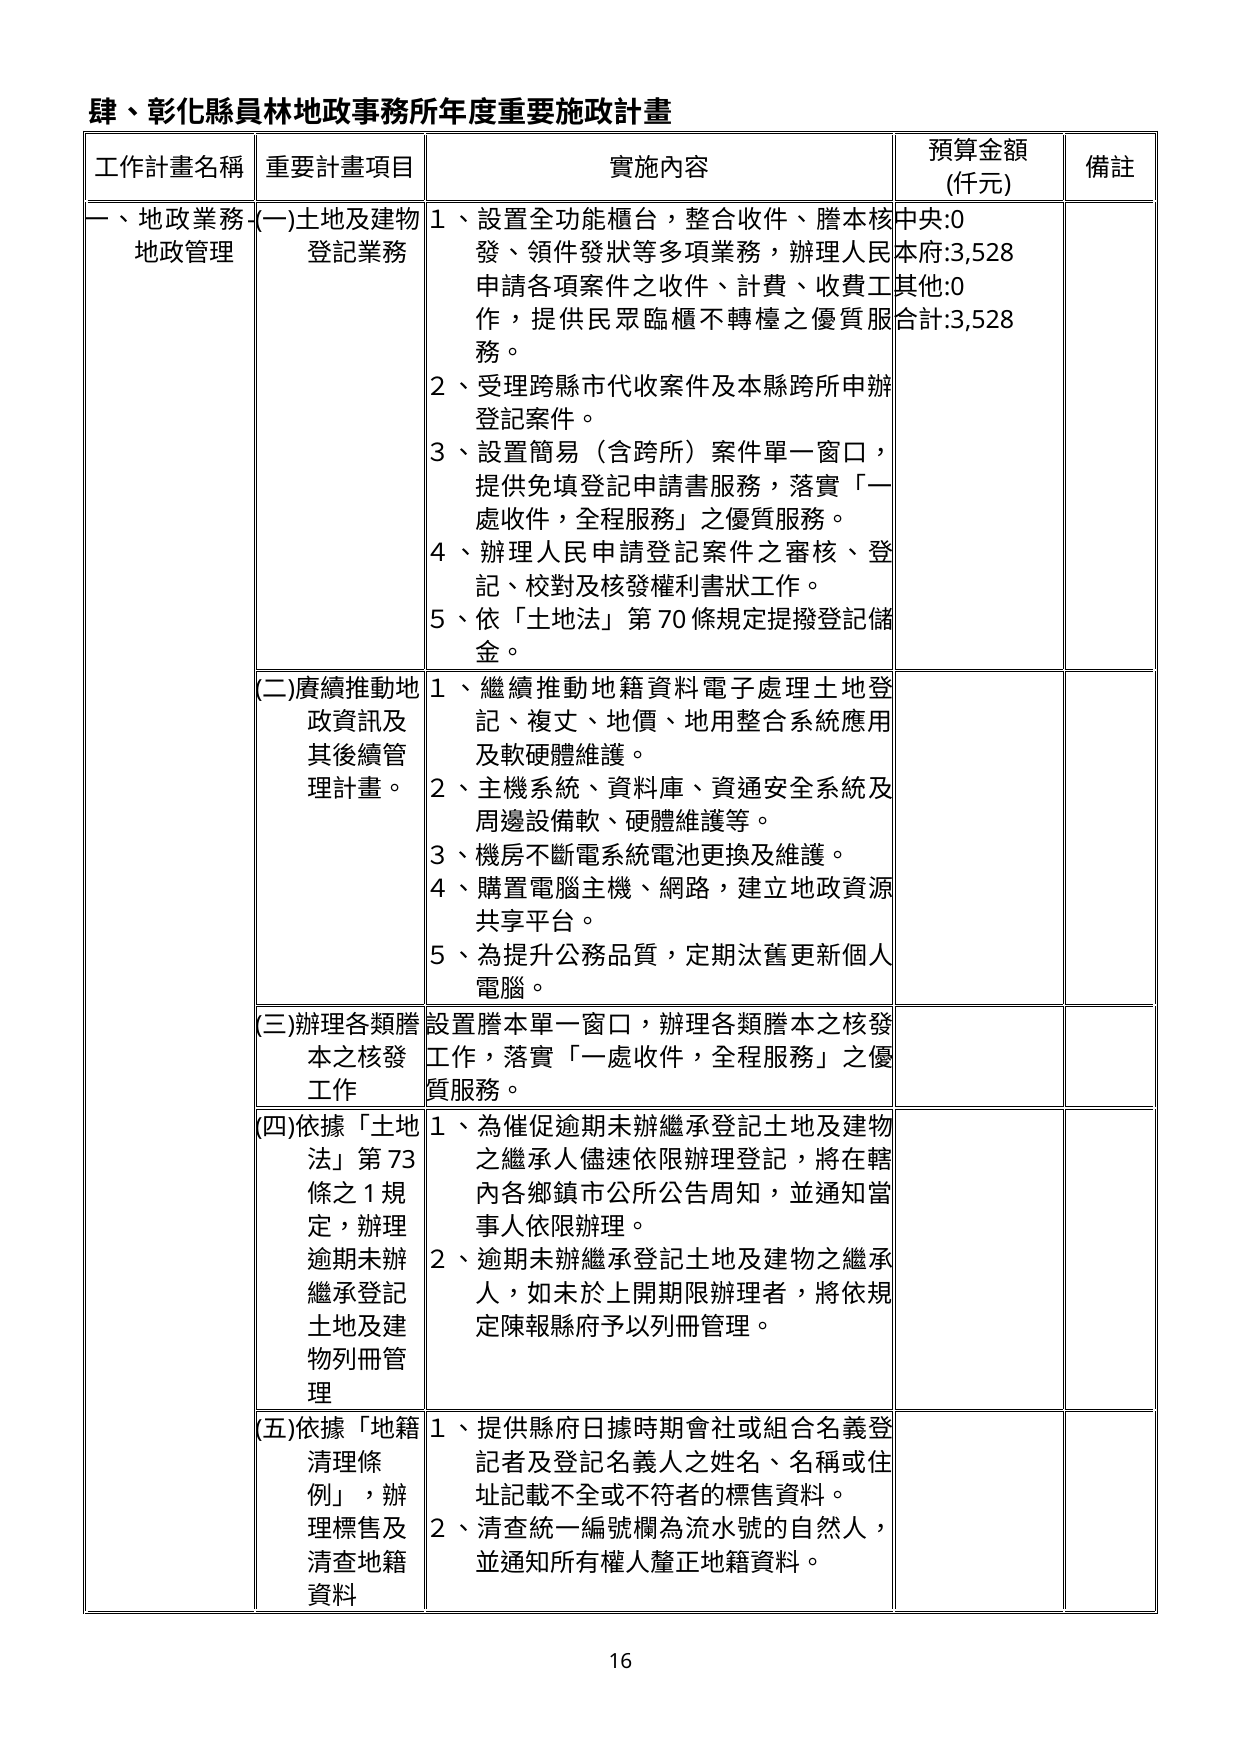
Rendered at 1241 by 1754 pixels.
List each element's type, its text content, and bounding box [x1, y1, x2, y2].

table_cell (二)賡續推動地政資訊及其後續管理計畫。 [257, 672, 424, 1004]
table_cell [896, 672, 1063, 1004]
table_cell [1066, 200, 1156, 668]
table_cell [896, 1110, 1063, 1409]
table_cell (四)依據「土地法」第73條之1規定，辦理逾期未辦繼承登記土地及建物列冊管理 [257, 1110, 424, 1409]
table_cell [1064, 1106, 1156, 1409]
table_cell [1066, 669, 1156, 1004]
table_cell [1064, 1409, 1156, 1611]
table_header 備註 [1064, 132, 1155, 199]
table_header 實施內容 [425, 132, 893, 199]
table_cell １、繼續推動地籍資料電子處理土地登記、複丈、地價、地用整合系統應用及軟硬體維護。 ２、主機系統、資料庫、資通安全系統及周邊設備軟、硬體維護等。 ３、機房不斷電系統電池更換及維護。 ４、購置電腦主機、網路，建立地政資源共享平台。 ５、為提升公務品質，定期汰舊更新個人電腦。 [427, 672, 892, 1004]
table_header 預算金額 (仟元) [894, 132, 1064, 199]
table_cell １、為催促逾期未辦繼承登記土地及建物之繼承人儘速依限辦理登記，將在轄內各鄉鎮市公所公告周知，並通知當事人依限辦理。 ２、逾期未辦繼承登記土地及建物之繼承人，如未於上開期限辦理者，將依規定陳報縣府予以列冊管理。 [427, 1110, 892, 1409]
table_cell １、設置全功能櫃台，整合收件、謄本核發、領件發狀等多項業務，辦理人民申請各項案件之收件、計費、收費工作，提供民眾臨櫃不轉檯之優質服務。 ２、受理跨縣市代收案件及本縣跨所申辦登記案件。 ３、設置簡易（含跨所）案件單一窗口，提供免填登記申請書服務，落實「一處收件，全程服務」之優質服務。 ４、辦理人民申請登記案件之審核、登記、校對及核發權利書狀工作。 ５、依「土地法」第70條規定提撥登記儲金。 [427, 203, 892, 668]
table_header 重要計畫項目 [255, 132, 425, 199]
table_cell [896, 1007, 1063, 1106]
table_cell １、提供縣府日據時期會社或組合名義登記者及登記名義人之姓名、名稱或住址記載不全或不符者的標售資料。 ２、清查統一編號欄為流水號的自然人，並通知所有權人釐正地籍資料。 [425, 1409, 893, 1611]
table_cell 設置謄本單一窗口，辦理各類謄本之核發工作，落實「一處收件，全程服務」之優質服務。 [427, 1007, 892, 1106]
table_header 工作計畫名稱 [86, 132, 255, 199]
text 肆、彰化縣員林地政事務所年度重要施政計畫 [89, 89, 1152, 131]
table_cell 中央:0 本府:3,528 其他:0 合計:3,528 [896, 203, 1063, 668]
table_cell [894, 1412, 1064, 1611]
table_cell [1064, 1004, 1156, 1106]
table_cell 一、地政業務-地政管理 [84, 200, 255, 1611]
table_cell (五)依據「地籍清理條例」，辦理標售及清查地籍資料 [255, 1412, 425, 1611]
table_cell (一)土地及建物登記業務 [257, 203, 424, 668]
table_cell (三)辦理各類謄本之核發工作 [257, 1007, 424, 1106]
